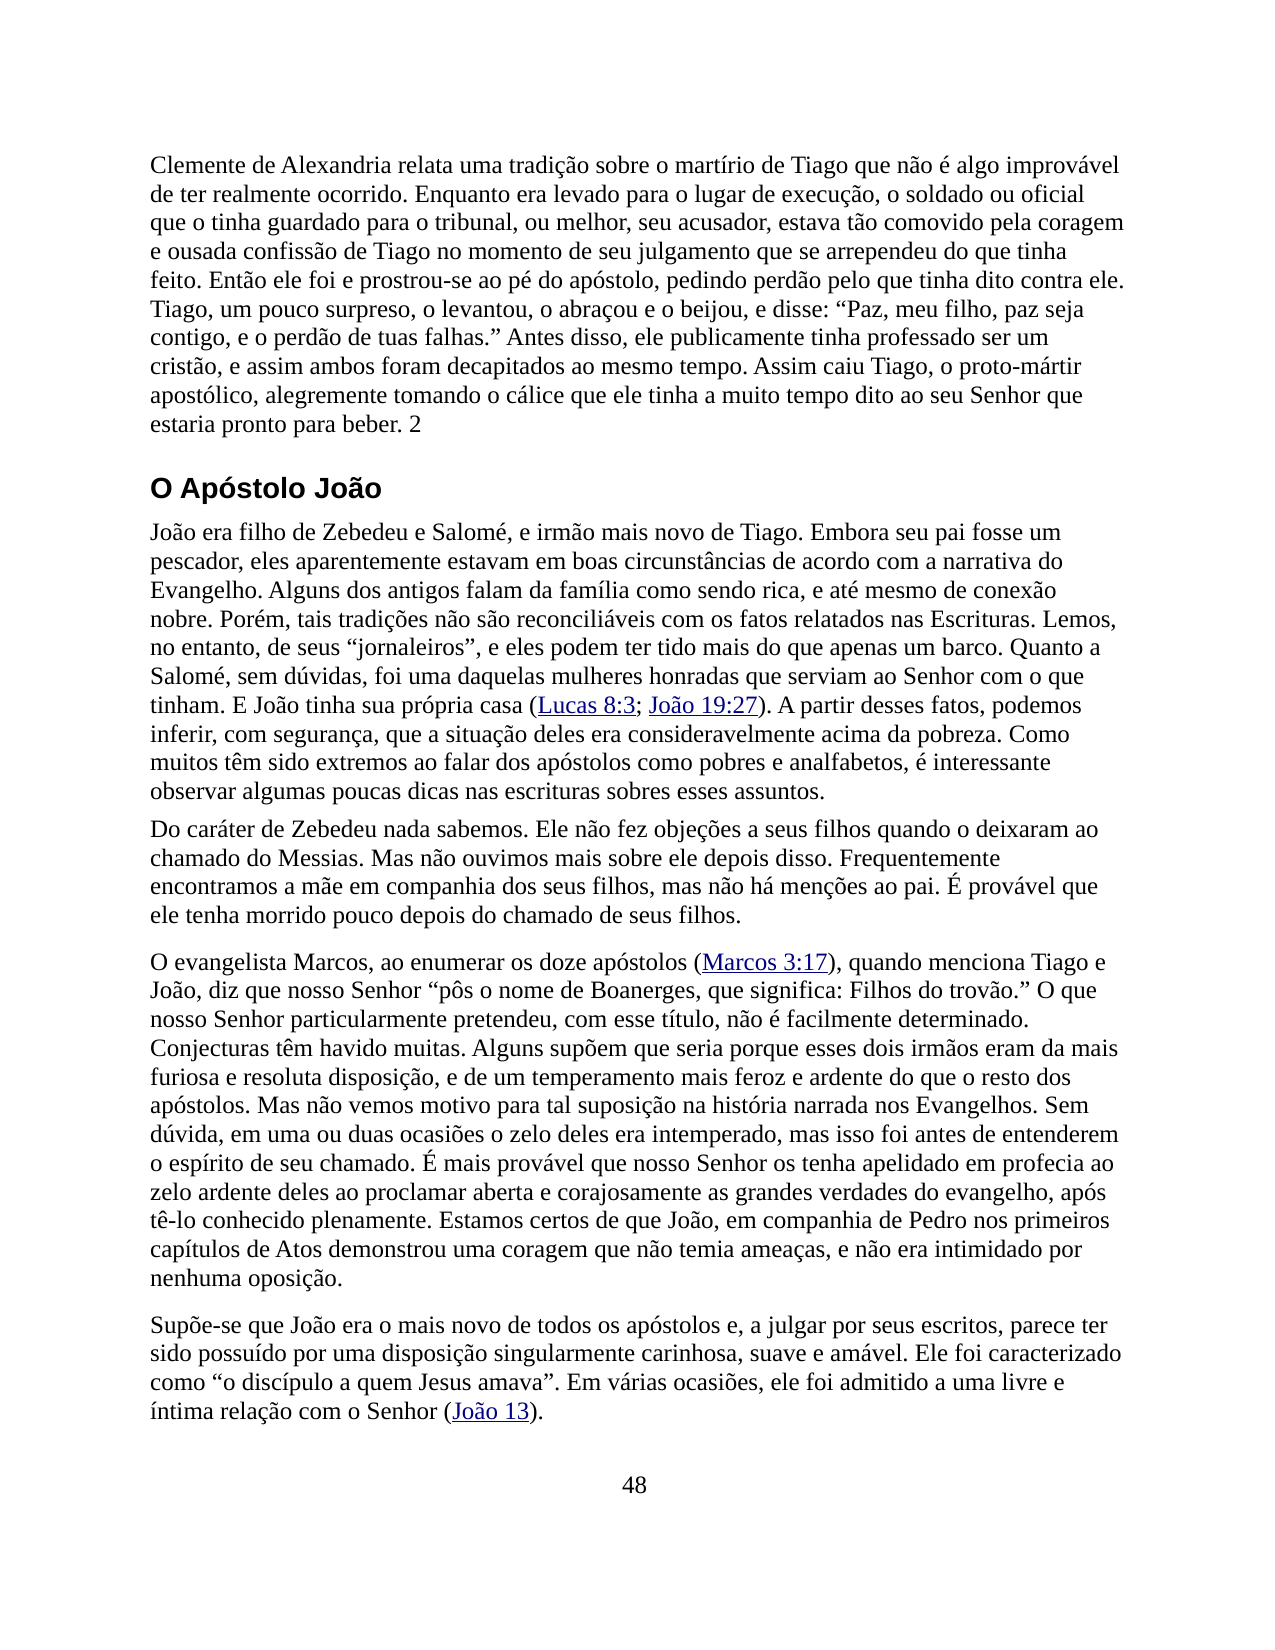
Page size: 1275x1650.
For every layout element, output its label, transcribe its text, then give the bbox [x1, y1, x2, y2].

text João era filho de Zebedeu e Salomé, e irmão mais novo de Tiago. Embora seu pai fosse um pescador, eles aparentemente estavam em boas circunstâncias de acordo com a narrativa do Evangelho. Alguns dos antigos falam da família como sendo rica, e até mesmo de conexão nobre. Porém, tais tradições não são reconciliáveis com os fatos relatados nas Escrituras. Lemos, no entanto, de seus “jornaleiros”, e eles podem ter tido mais do que apenas um barco. Quanto a Salomé, sem dúvidas, foi uma daquelas mulheres honradas que serviam ao Senhor com o que tinham. E João tinha sua própria casa (Lucas 8:3; João 19:27). A partir desses fatos, podemos inferir, com segurança, que a situação deles era consideravelmente acima da pobreza. Como muitos têm sido extremos ao falar dos apóstolos como pobres e analfabetos, é interessante observar algumas poucas dicas nas escrituras sobres esses assuntos. [150, 517, 1125, 805]
subtitle O Apóstolo João [150, 471, 1125, 505]
text Supõe-se que João era o mais novo de todos os apóstolos e, a julgar por seus escritos, parece ter sido possuído por uma disposição singularmente carinhosa, suave e amável. Ele foi caracterizado como “o discípulo a quem Jesus amava”. Em várias ocasiões, ele foi admitido a uma livre e íntima relação com o Senhor (João 13). [150, 1310, 1125, 1425]
text O evangelista Marcos, ao enumerar os doze apóstolos (Marcos 3:17), quando menciona Tiago e João, diz que nosso Senhor “pôs o nome de Boanerges, que significa: Filhos do trovão.” O que nosso Senhor particularmente pretendeu, com esse título, não é facilmente determinado. Conjecturas têm havido muitas. Alguns supõem que seria porque esses dois irmãos eram da mais furiosa e resoluta disposição, e de um temperamento mais feroz e ardente do que o resto dos apóstolos. Mas não vemos motivo para tal suposição na história narrada nos Evangelhos. Sem dúvida, em uma ou duas ocasiões o zelo deles era intemperado, mas isso foi antes de entenderem o espírito de seu chamado. É mais provável que nosso Senhor os tenha apelidado em profecia ao zelo ardente deles ao proclamar aberta e corajosamente as grandes verdades do evangelho, após tê-lo conhecido plenamente. Estamos certos de que João, em companhia de Pedro nos primeiros capítulos de Atos demonstrou uma coragem que não temia ameaças, e não era intimidado por nenhuma oposição. [150, 947, 1125, 1292]
text Clemente de Alexandria relata uma tradição sobre o martírio de Tiago que não é algo improvável de ter realmente ocorrido. Enquanto era levado para o lugar de execução, o soldado ou oficial que o tinha guardado para o tribunal, ou melhor, seu acusador, estava tão comovido pela coragem e ousada confissão de Tiago no momento de seu julgamento que se arrependeu do que tinha feito. Então ele foi e prostrou-se ao pé do apóstolo, pedindo perdão pelo que tinha dito contra ele. Tiago, um pouco surpreso, o levantou, o abraçou e o beijou, e disse: “Paz, meu filho, paz seja contigo, e o perdão de tuas falhas.” Antes disso, ele publicamente tinha professado ser um cristão, e assim ambos foram decapitados ao mesmo tempo. Assim caiu Tiago, o proto-mártir apostólico, alegremente tomando o cálice que ele tinha a muito tempo dito ao seu Senhor que estaria pronto para beber. 2 [150, 150, 1125, 437]
text Do caráter de Zebedeu nada sabemos. Ele não fez objeções a seus filhos quando o deixaram ao chamado do Messias. Mas não ouvimos mais sobre ele depois disso. Frequentemente encontramos a mãe em companhia dos seus filhos, mas não há menções ao pai. É provável que ele tenha morrido pouco depois do chamado de seus filhos. [150, 814, 1125, 929]
